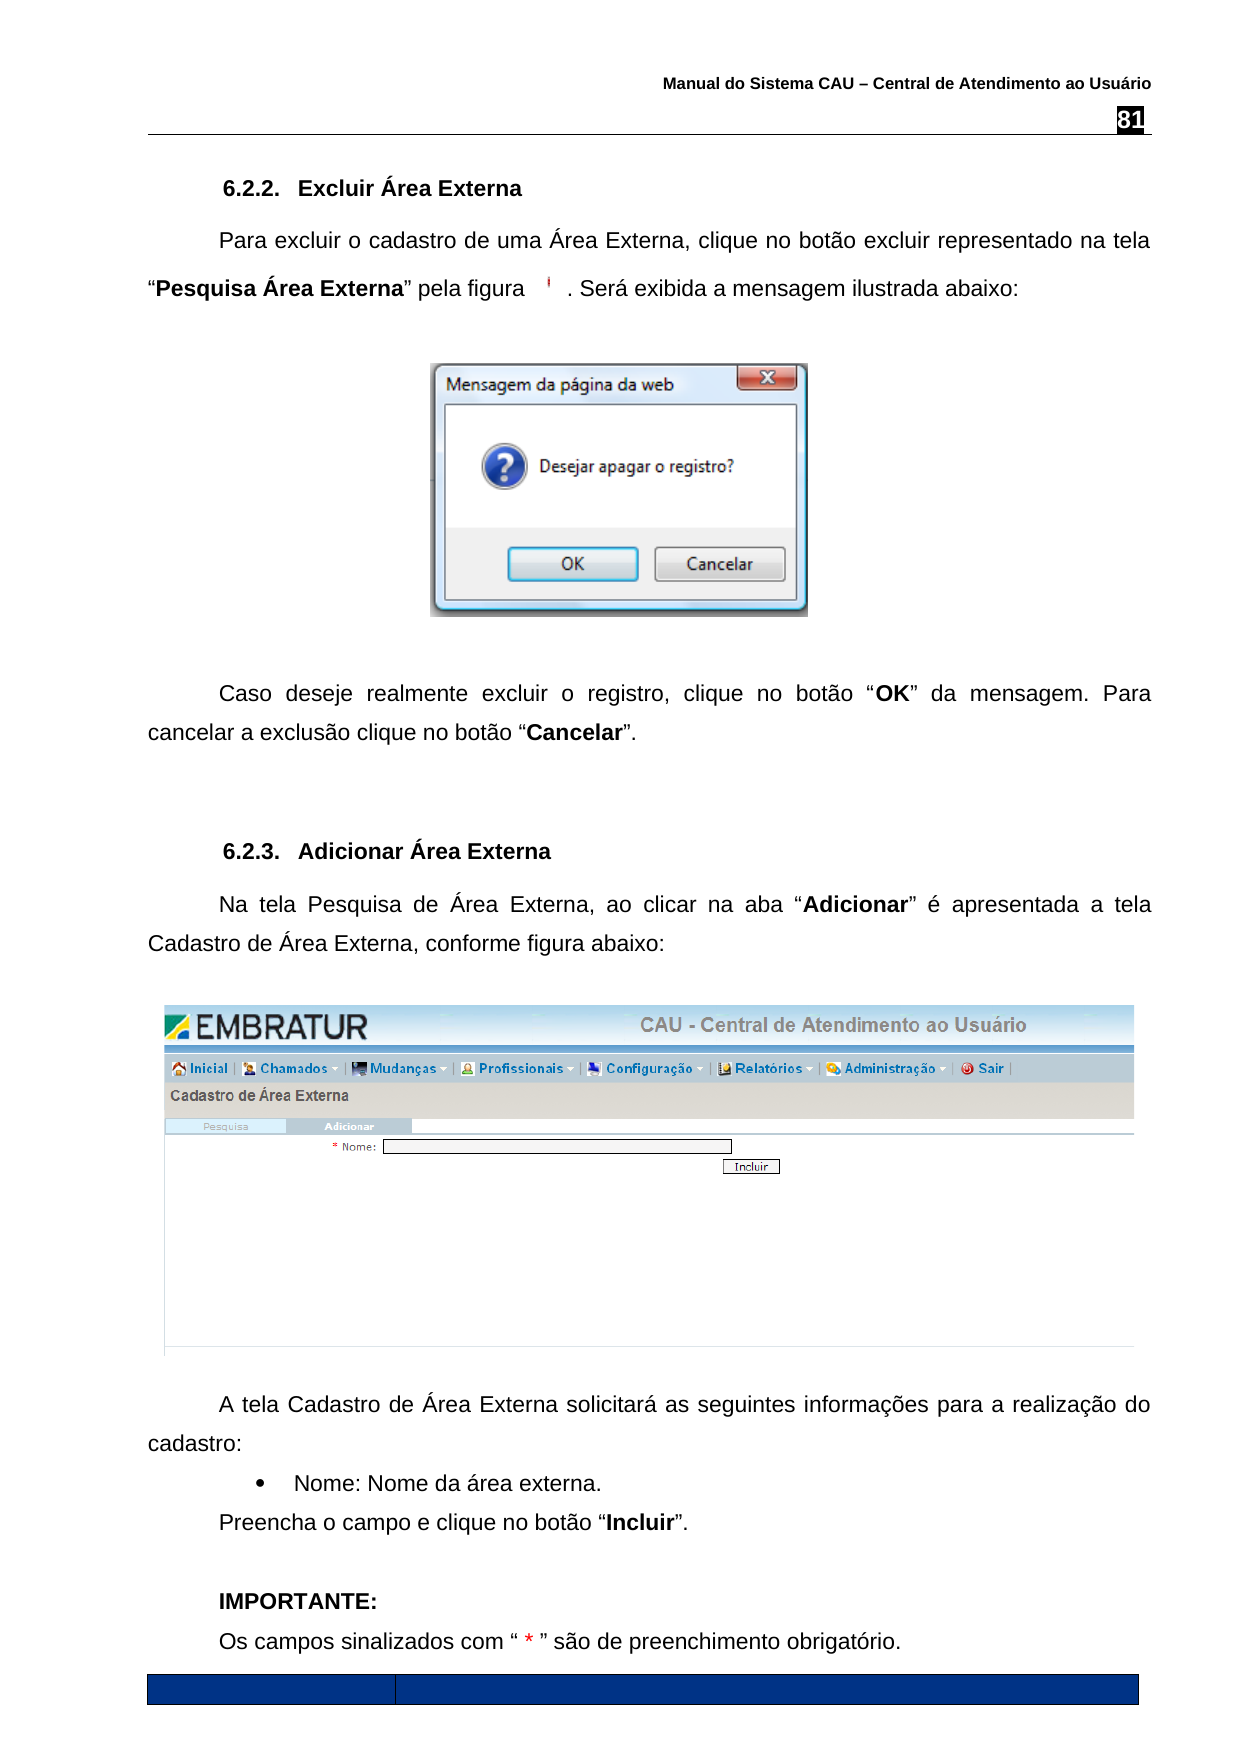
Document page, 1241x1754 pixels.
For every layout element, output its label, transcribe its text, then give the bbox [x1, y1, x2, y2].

list Adicionar Área Externa [223, 838, 1152, 864]
text Para excluir o cadastro de uma Área Externa, clique no botão excluir representado na tela “Pesquisa Área Externa” pela figura . Será exibida a mensagem ilustrada abaixo: [148, 227, 1152, 302]
text Preencha o campo e clique no botão “Incluir”. [148, 1509, 1152, 1536]
text A tela Cadastro de Área Externa solicitará as seguintes informações para a realização do cadastro: [148, 1391, 1152, 1457]
text Na tela Pesquisa de Área Externa, ao clicar na aba “Adicionar” é apresentada a tela Cadastro de Área Externa, conforme figura abaixo: [148, 891, 1152, 956]
text Caso deseje realmente excluir o registro, clique no botão “OK” da mensagem. Para cancelar a exclusão clique no botão “Cancelar”. [148, 680, 1152, 746]
text IMPORTANTE: [148, 1588, 1152, 1614]
picture [164, 1005, 1135, 1356]
list Nome: Nome da área externa. [256, 1470, 1152, 1496]
list Excluir Área Externa [223, 175, 1152, 201]
picture [430, 363, 808, 617]
text Os campos sinalizados com “ * ” são de preenchimento obrigatório. [148, 1628, 1152, 1654]
